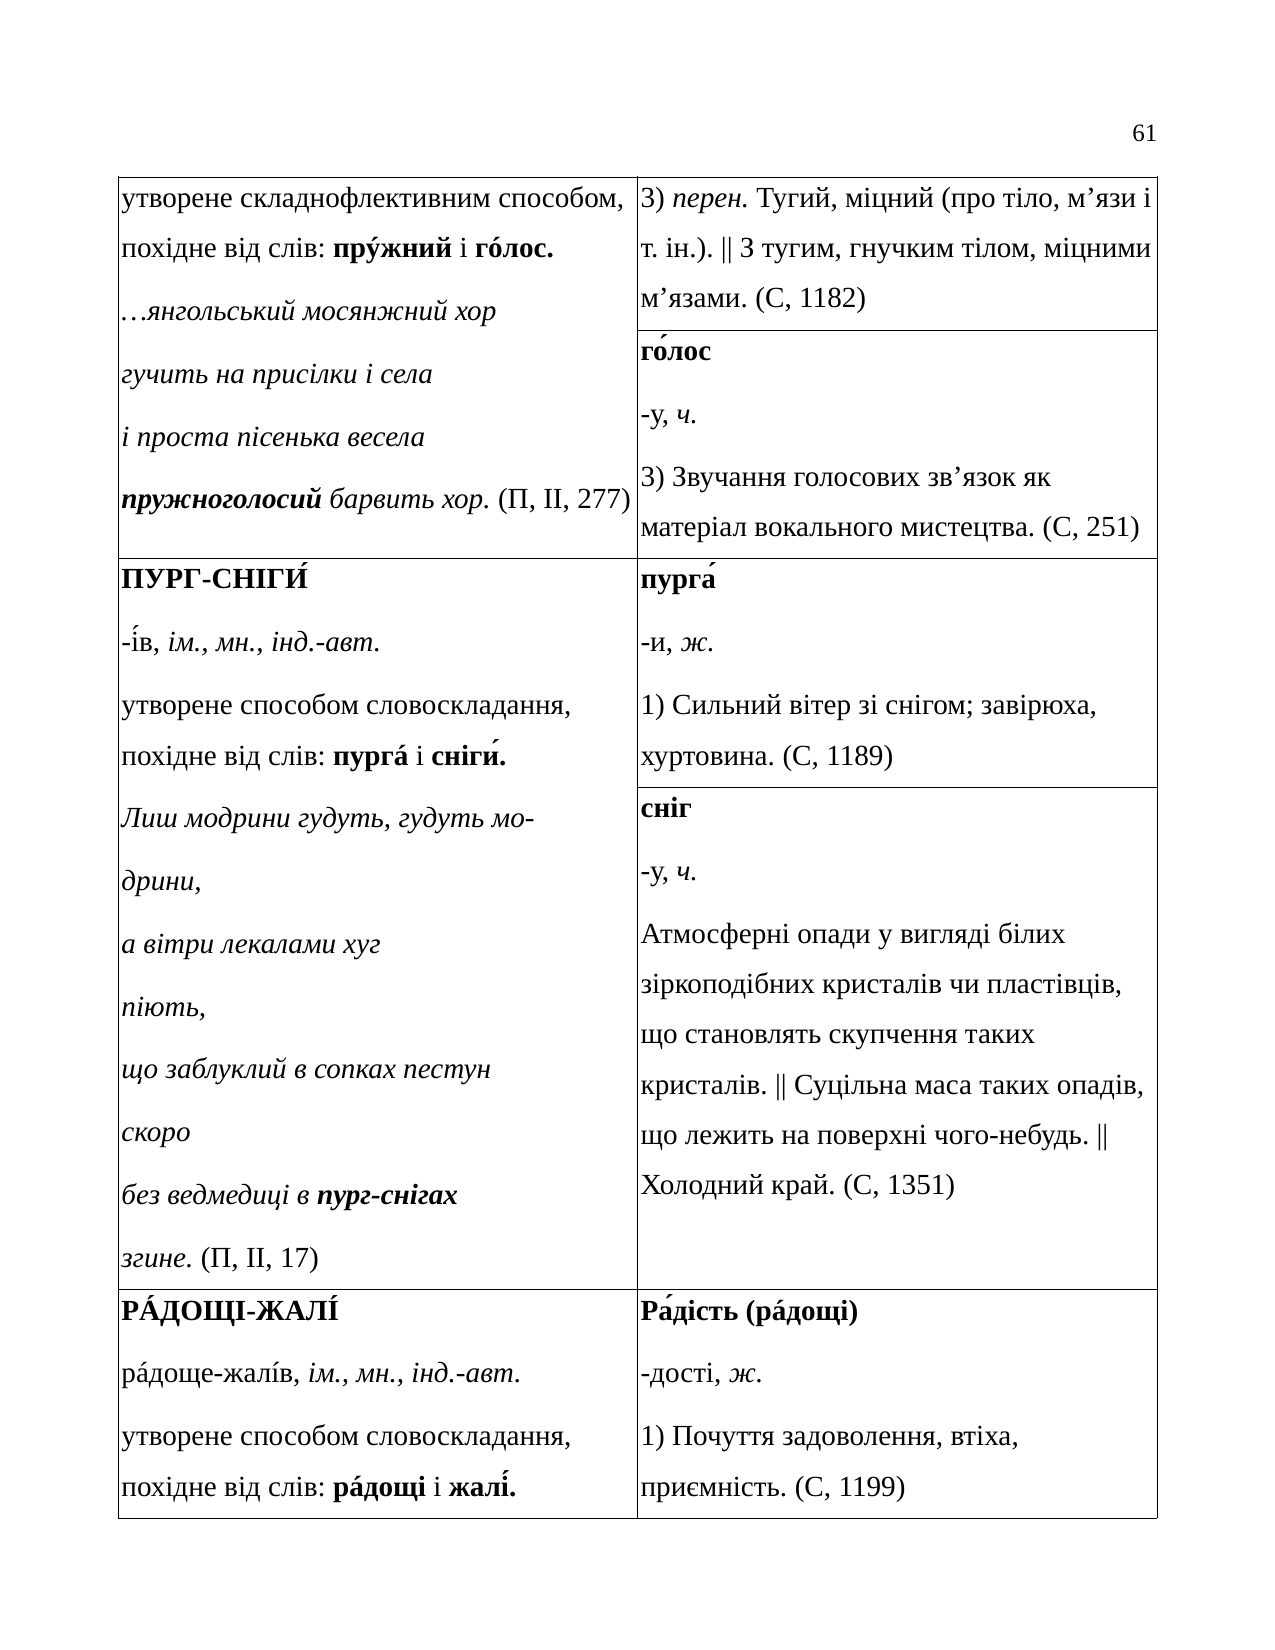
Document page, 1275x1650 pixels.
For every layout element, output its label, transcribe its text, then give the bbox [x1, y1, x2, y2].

table_cell сніг -у, ч. Атмосферні опади у вигляді білих зіркоподібних кристалів чи пластівців, що становлять скупчення таких кристалів. || Суцільна маса таких опадів, що лежить на поверхні чого-небудь. || Холодний край. (С, 1351) [638, 788, 1157, 1289]
table_cell Ра́дість (рáдощі) -дості, ж. 1) Почуття задоволення, втіха, приємність. (С, 1199) [638, 1290, 1157, 1518]
table_cell утворене складнофлективним способом, похідне від слів: прýжний і гóлос. …янгольський мосянжний хор гучить на присілки і села і проста пісенька весела пружноголосий барвить хор. (П, ІІ, 277) [119, 178, 637, 558]
table_cell 3) перен. Тугий, міцний (про тіло, м’язи і т. ін.). || З тугим, гнучким тілом, міцними м’язами. (С, 1182) [638, 178, 1157, 329]
table_cell РÁДОЩІ-ЖАЛÍ рáдоще-жалíв, ім., мн., інд.-авт. утворене способом словоскладання, похідне від слів: рáдощі і жалі́. [119, 1290, 637, 1518]
table_cell пурга́ -и, ж. 1) Сильний вітер зі снігом; завірюха, хуртовина. (С, 1189) [638, 559, 1157, 787]
table_cell ПУРГ-СНІГИ́ -і́в, ім., мн., інд.-авт. утворене способом словоскладання, похідне від слів: пургá і сніги́. Лиш модрини гудуть, гудуть мо- дрини, а вітри лекалами хуг піють, що заблуклий в сопках пестун скоро без ведмедиці в пург-снігах згине. (П, ІІ, 17) [119, 559, 637, 1289]
table_cell го́лос -у, ч. 3) Звучання голосових зв’язок як матеріал вокального мистецтва. (С, 251) [638, 331, 1157, 558]
